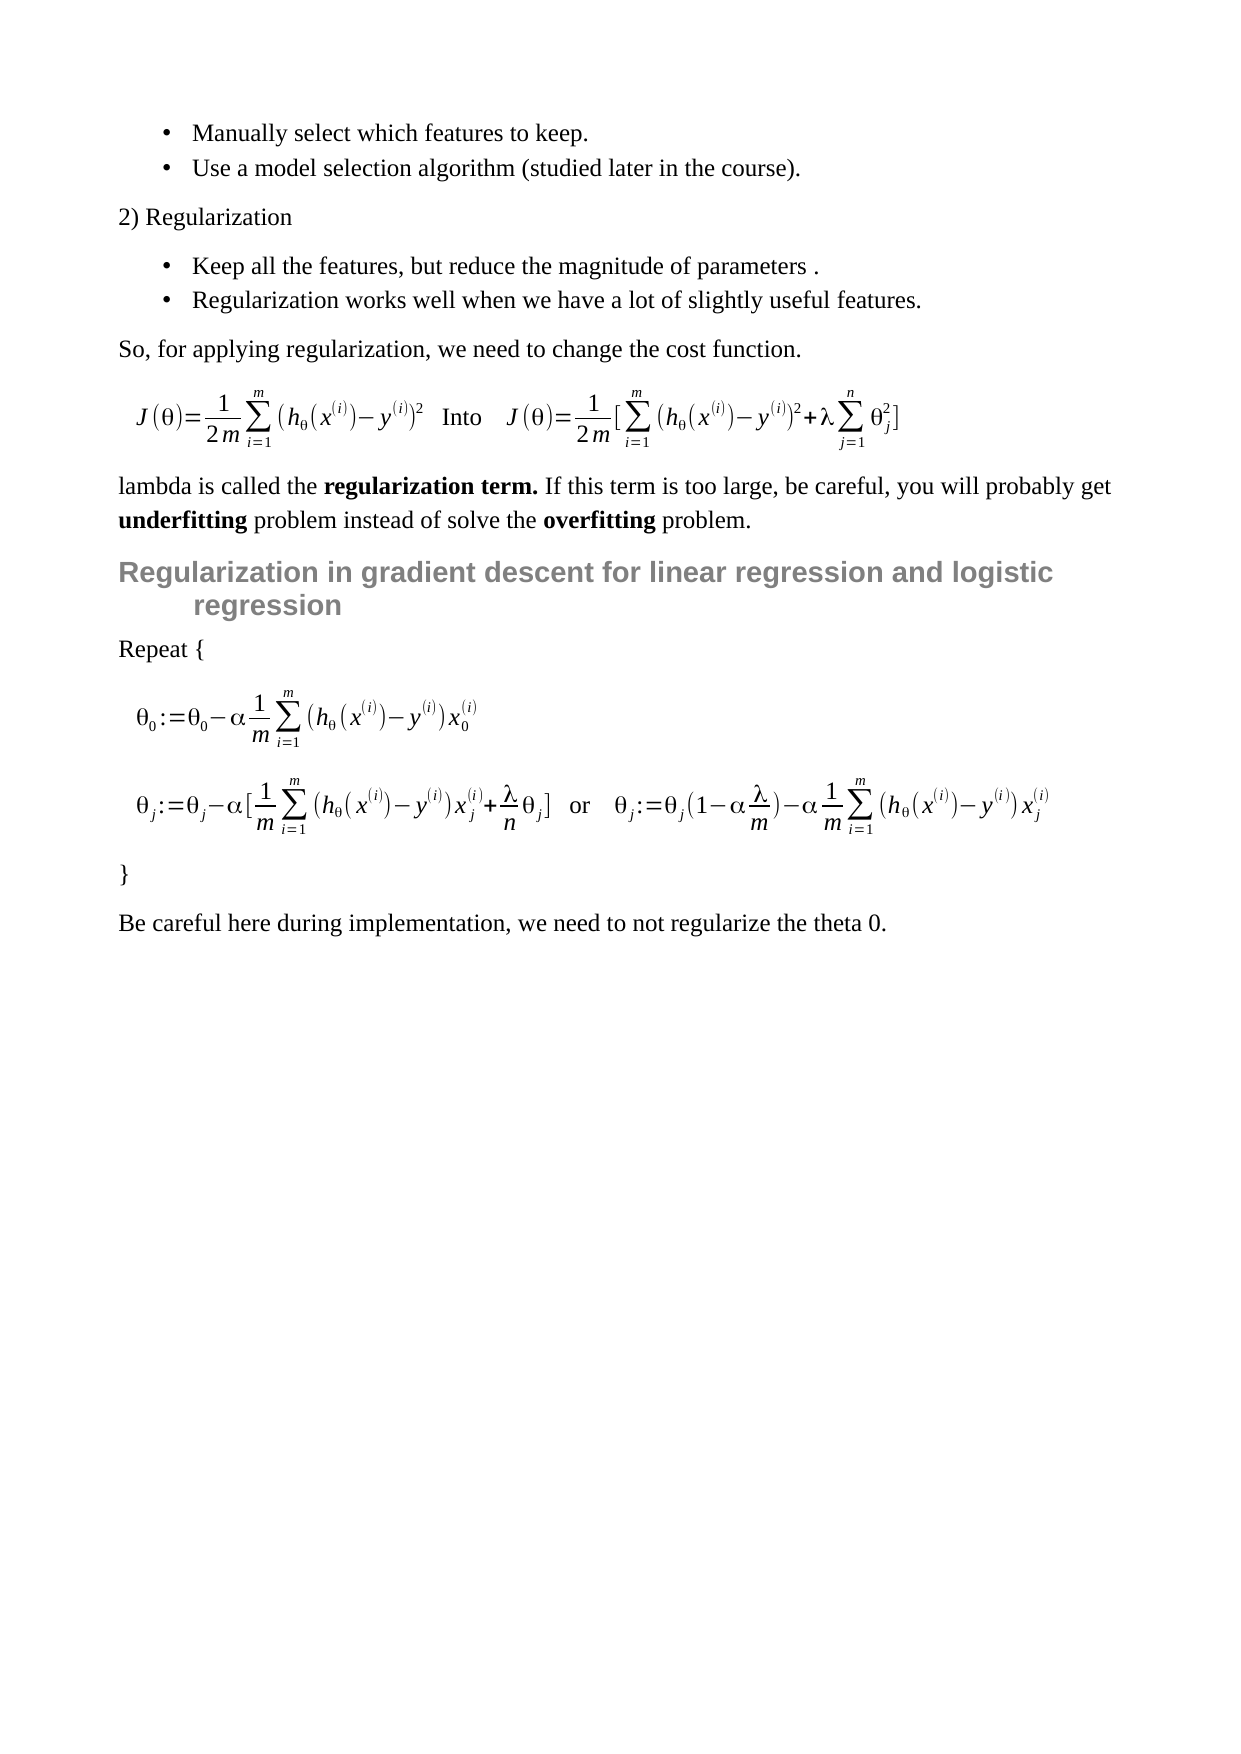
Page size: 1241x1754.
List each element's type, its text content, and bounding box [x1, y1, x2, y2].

text 2) Regularization [118, 202, 1122, 230]
text Repeat { [118, 634, 1122, 663]
list Manually select which features to keep. [162, 118, 1122, 147]
subtitle Regularization in gradient descent for linear regression and logistic regression [118, 554, 1122, 622]
text lambda is called the regularization term. If this term is too large, be careful, you will probably get underfitting problem instead of solve the overfitting problem. [118, 471, 1122, 534]
text } [118, 859, 1122, 887]
text or [118, 771, 1122, 838]
text Into [118, 383, 1122, 451]
list Use a model selection algorithm (studied later in the course). [162, 153, 1122, 181]
list Keep all the features, but reduce the magnitude of parameters . [162, 251, 1122, 279]
text So, for applying regularization, we need to change the cost function. [118, 334, 1122, 363]
list Regularization works well when we have a lot of slightly useful features. [162, 285, 1122, 314]
text Be careful here during implementation, we need to not regularize the theta 0. [118, 908, 1122, 936]
